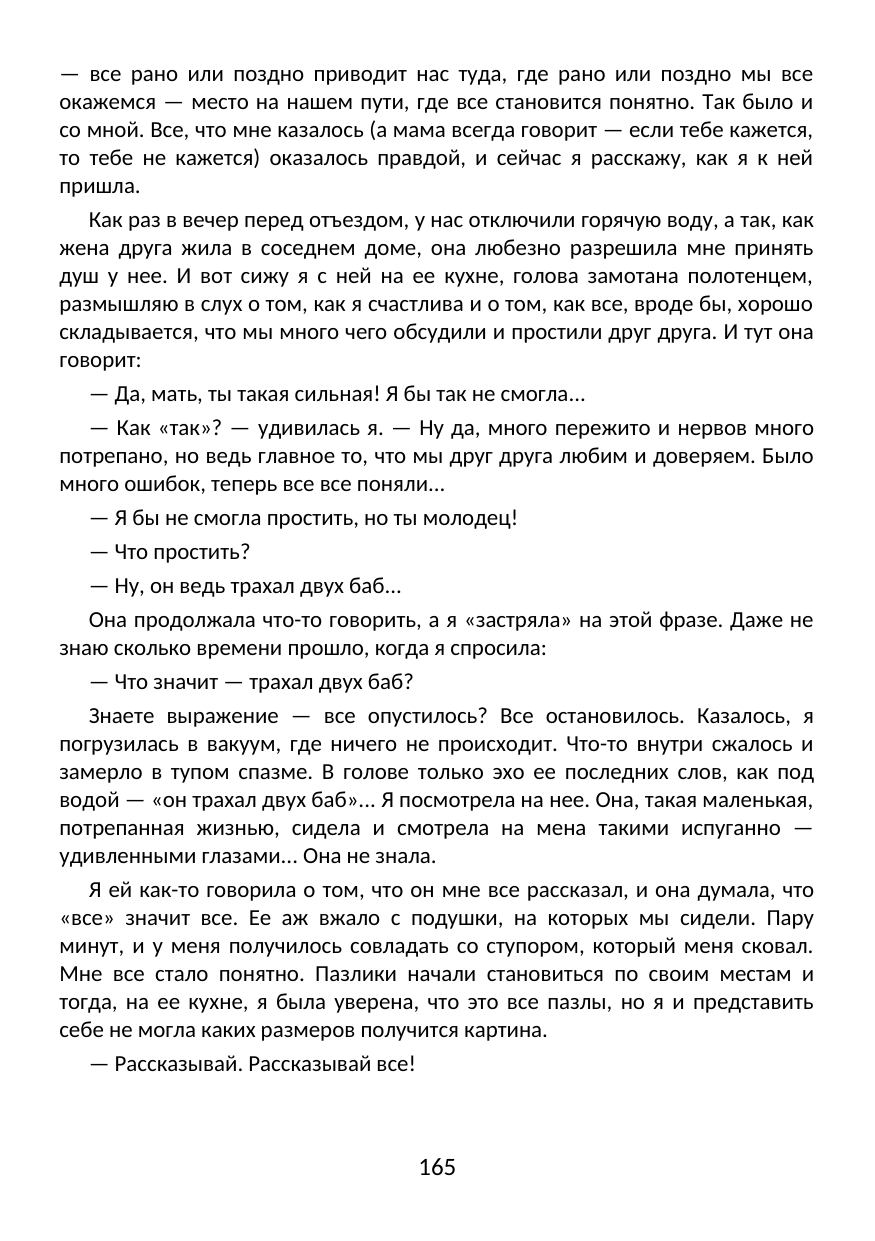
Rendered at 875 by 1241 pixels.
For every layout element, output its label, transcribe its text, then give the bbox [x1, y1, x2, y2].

text — Как «так»? — удивилась я. — Ну да, много пережито и нервов много потрепано, но ведь главное то, что мы друг друга любим и доверяем. Было много ошибок, теперь все все поняли... [59, 413, 815, 497]
text — Что простить? [59, 537, 815, 565]
text Как раз в вечер перед отъездом, у нас отключили горячую воду, а так, как жена друга жила в соседнем доме, она любезно разрешила мне принять душ у нее. И вот сижу я с ней на ее кухне, голова замотана полотенцем, размышляю в слух о том, как я счастлива и о том, как все, вроде бы, хорошо складывается, что мы много чего обсудили и простили друг друга. И тут она говорит: [59, 205, 815, 373]
text — Я бы не смогла простить, но ты молодец! [59, 503, 815, 531]
text Я ей как-то говорила о том, что он мне все рассказал, и она думала, что «все» значит все. Ее аж вжало с подушки, на которых мы сидели. Пару минут, и у меня получилось совладать со ступором, который меня сковал. Мне все стало понятно. Пазлики начали становиться по своим местам и тогда, на ее кухне, я была уверена, что это все пазлы, но я и представить себе не могла каких размеров получится картина. [59, 875, 815, 1043]
text — Да, мать, ты такая сильная! Я бы так не смогла... [59, 379, 815, 407]
text — Ну, он ведь трахал двух баб... [59, 571, 815, 599]
text — все рано или поздно приводит нас туда, где рано или поздно мы все окажемся — место на нашем пути, где все становится понятно. Так было и со мной. Все, что мне казалось (а мама всегда говорит — если тебе кажется, то тебе не кажется) оказалось правдой, и сейчас я расскажу, как я к ней пришла. [59, 59, 815, 199]
text — Что значит — трахал двух баб? [59, 667, 815, 695]
text Знаете выражение — все опустилось? Все остановилось. Казалось, я погрузилась в вакуум, где ничего не происходит. Что-то внутри сжалось и замерло в тупом спазме. В голове только эхо ее последних слов, как под водой — «он трахал двух баб»... Я посмотрела на нее. Она, такая маленькая, потрепанная жизнью, сидела и смотрела на мена такими испуганно —удивленными глазами... Она не знала. [59, 701, 815, 869]
text — Рассказывай. Рассказывай все! [59, 1049, 815, 1077]
text Она продолжала что-то говорить, а я «застряла» на этой фразе. Даже не знаю сколько времени прошло, когда я спросила: [59, 605, 815, 661]
